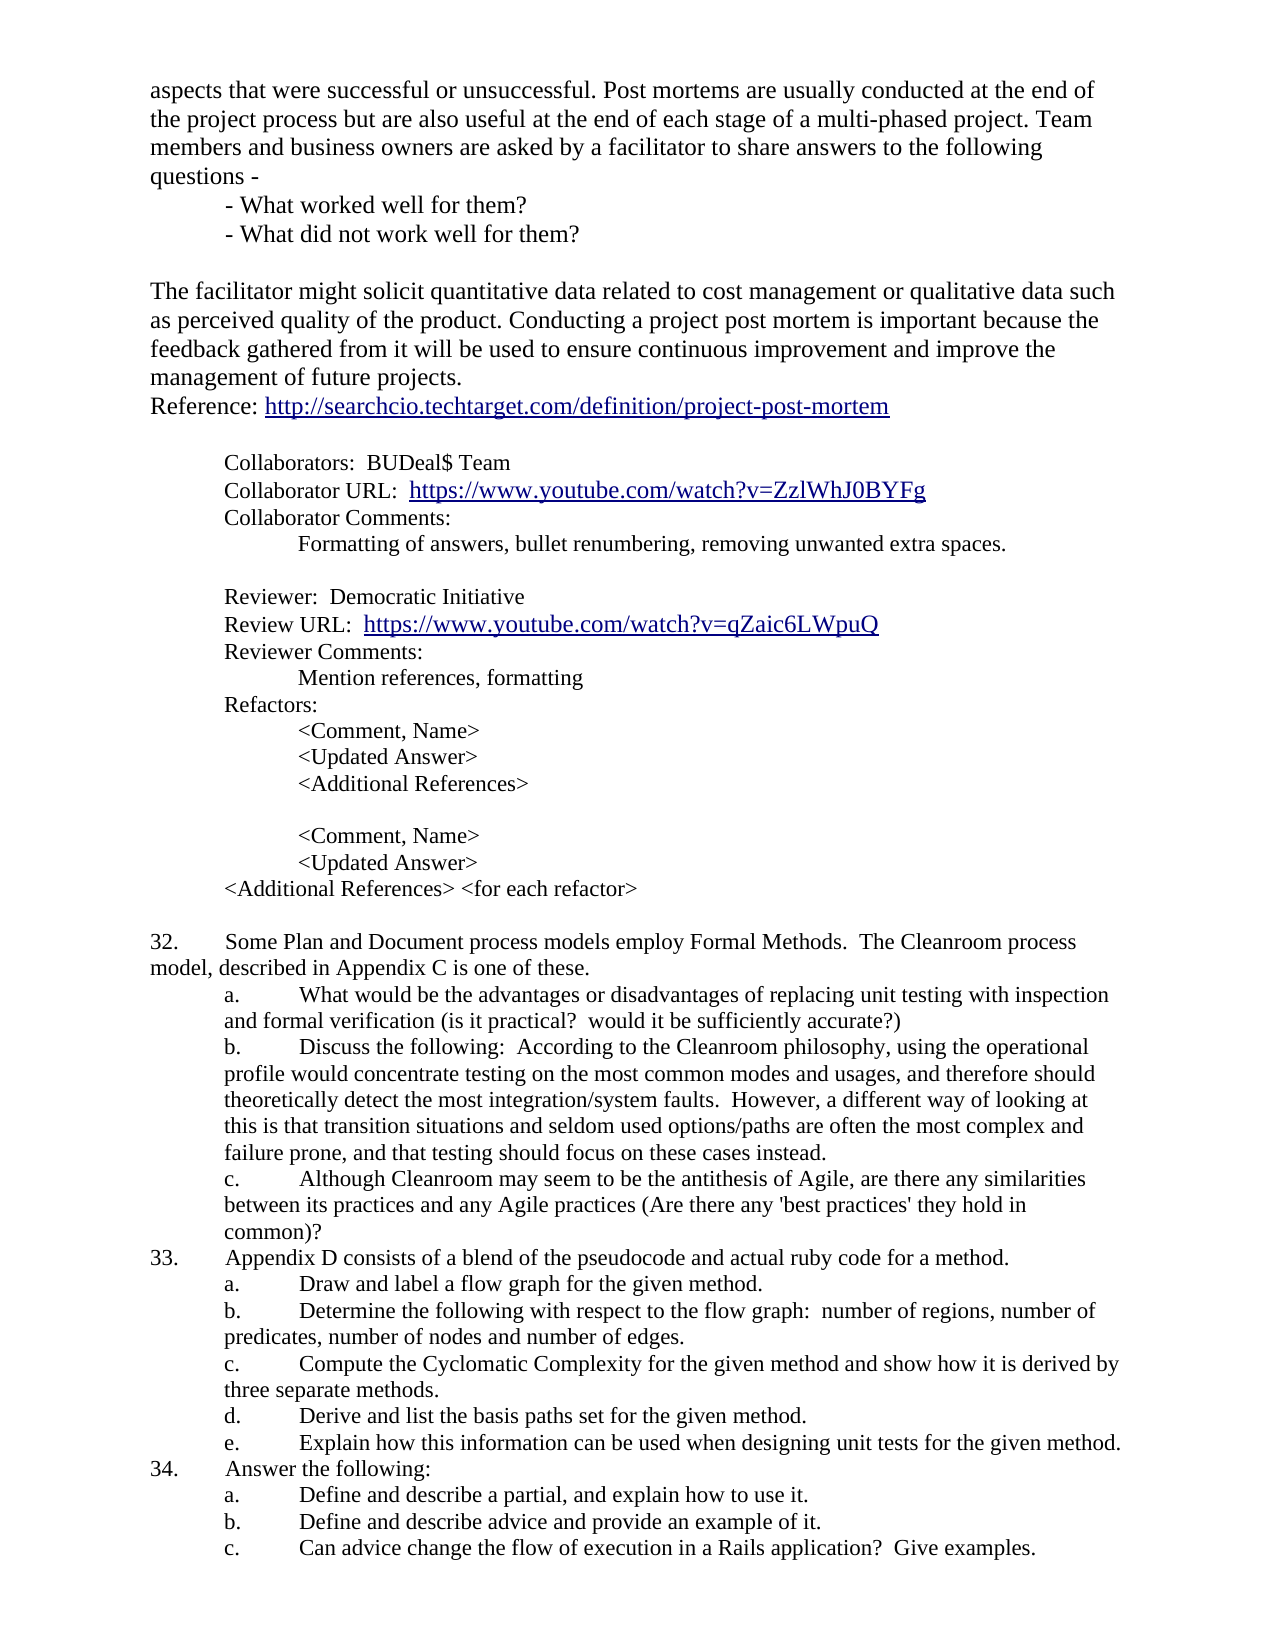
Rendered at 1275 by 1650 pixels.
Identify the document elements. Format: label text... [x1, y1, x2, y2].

text Reviewer: Democratic Initiative [224, 583, 1125, 609]
text <Updated Answer> [298, 849, 1125, 875]
text b. Determine the following with respect to the flow graph: number of regions, number of predicates, number of nodes and number of edges. [224, 1297, 1125, 1349]
text a. Define and describe a partial, and explain how to use it. [224, 1481, 1125, 1508]
text c. Can advice change the flow of execution in a Rails application? Give examples. [224, 1534, 1125, 1560]
text d. Derive and list the basis paths set for the given method. [224, 1402, 1125, 1429]
text c. Compute the Cyclomatic Complexity for the given method and show how it is derived by three separate methods. [224, 1349, 1125, 1402]
text Collaborators: BUDeal$ Team [224, 449, 1125, 475]
text <Additional References> [298, 770, 1125, 796]
text c. Although Cleanroom may seem to be the antithesis of Agile, are there any similarities between its practices and any Agile practices (Are there any 'best practices' they hold in common)? [224, 1165, 1125, 1244]
text <Updated Answer> [298, 743, 1125, 770]
text a. Draw and label a flow graph for the given method. [224, 1271, 1125, 1297]
text Collaborator URL: https://www.youtube.com/watch?v=ZzlWhJ0BYFg [224, 475, 1125, 504]
text Reviewer Comments: [224, 638, 1125, 664]
text b. Define and describe advice and provide an example of it. [224, 1508, 1125, 1534]
text Mention references, formatting [298, 664, 1125, 691]
text Review URL: https://www.youtube.com/watch?v=qZaic6LWpuQ [224, 609, 1125, 638]
text <Comment, Name> [298, 717, 1125, 743]
text a. What would be the advantages or disadvantages of replacing unit testing with inspection and formal verification (is it practical? would it be sufficiently accurate?) [224, 981, 1125, 1033]
text aspects that were successful or unsuccessful. Post mortems are usually conducted at the end of the project process but are also useful at the end of each stage of a multi-phased project. Team members and business owners are asked by a facilitator to share answers to the following questions - - What worked well for them? - What did not work well for them? The facilitator might solicit quantitative data related to cost management or qualitative data such as perceived quality of the product. Conducting a project post mortem is important because the feedback gathered from it will be used to ensure continuous improvement and improve the management of future projects. Reference: http://searchcio.techtarget.com/definition/project-post-mortem [150, 75, 1125, 420]
text b. Discuss the following: According to the Cleanroom philosophy, using the operational profile would concentrate testing on the most common modes and usages, and therefore should theoretically detect the most integration/system faults. However, a different way of looking at this is that transition situations and seldom used options/paths are often the most complex and failure prone, and that testing should focus on these cases instead. [224, 1033, 1125, 1165]
text 34. Answer the following: [150, 1455, 1125, 1481]
text <Comment, Name> [298, 822, 1125, 849]
text Refactors: [224, 691, 1125, 717]
text 32. Some Plan and Document process models employ Formal Methods. The Cleanroom process model, described in Appendix C is one of these. [150, 928, 1125, 981]
text Formatting of answers, bullet renumbering, removing unwanted extra spaces. [298, 530, 1125, 557]
text Collaborator Comments: [224, 504, 1125, 530]
text 33. Appendix D consists of a blend of the pseudocode and actual ruby code for a method. [150, 1244, 1125, 1271]
text <Additional References> <for each refactor> [224, 875, 1125, 928]
text e. Explain how this information can be used when designing unit tests for the given method. [224, 1429, 1125, 1455]
